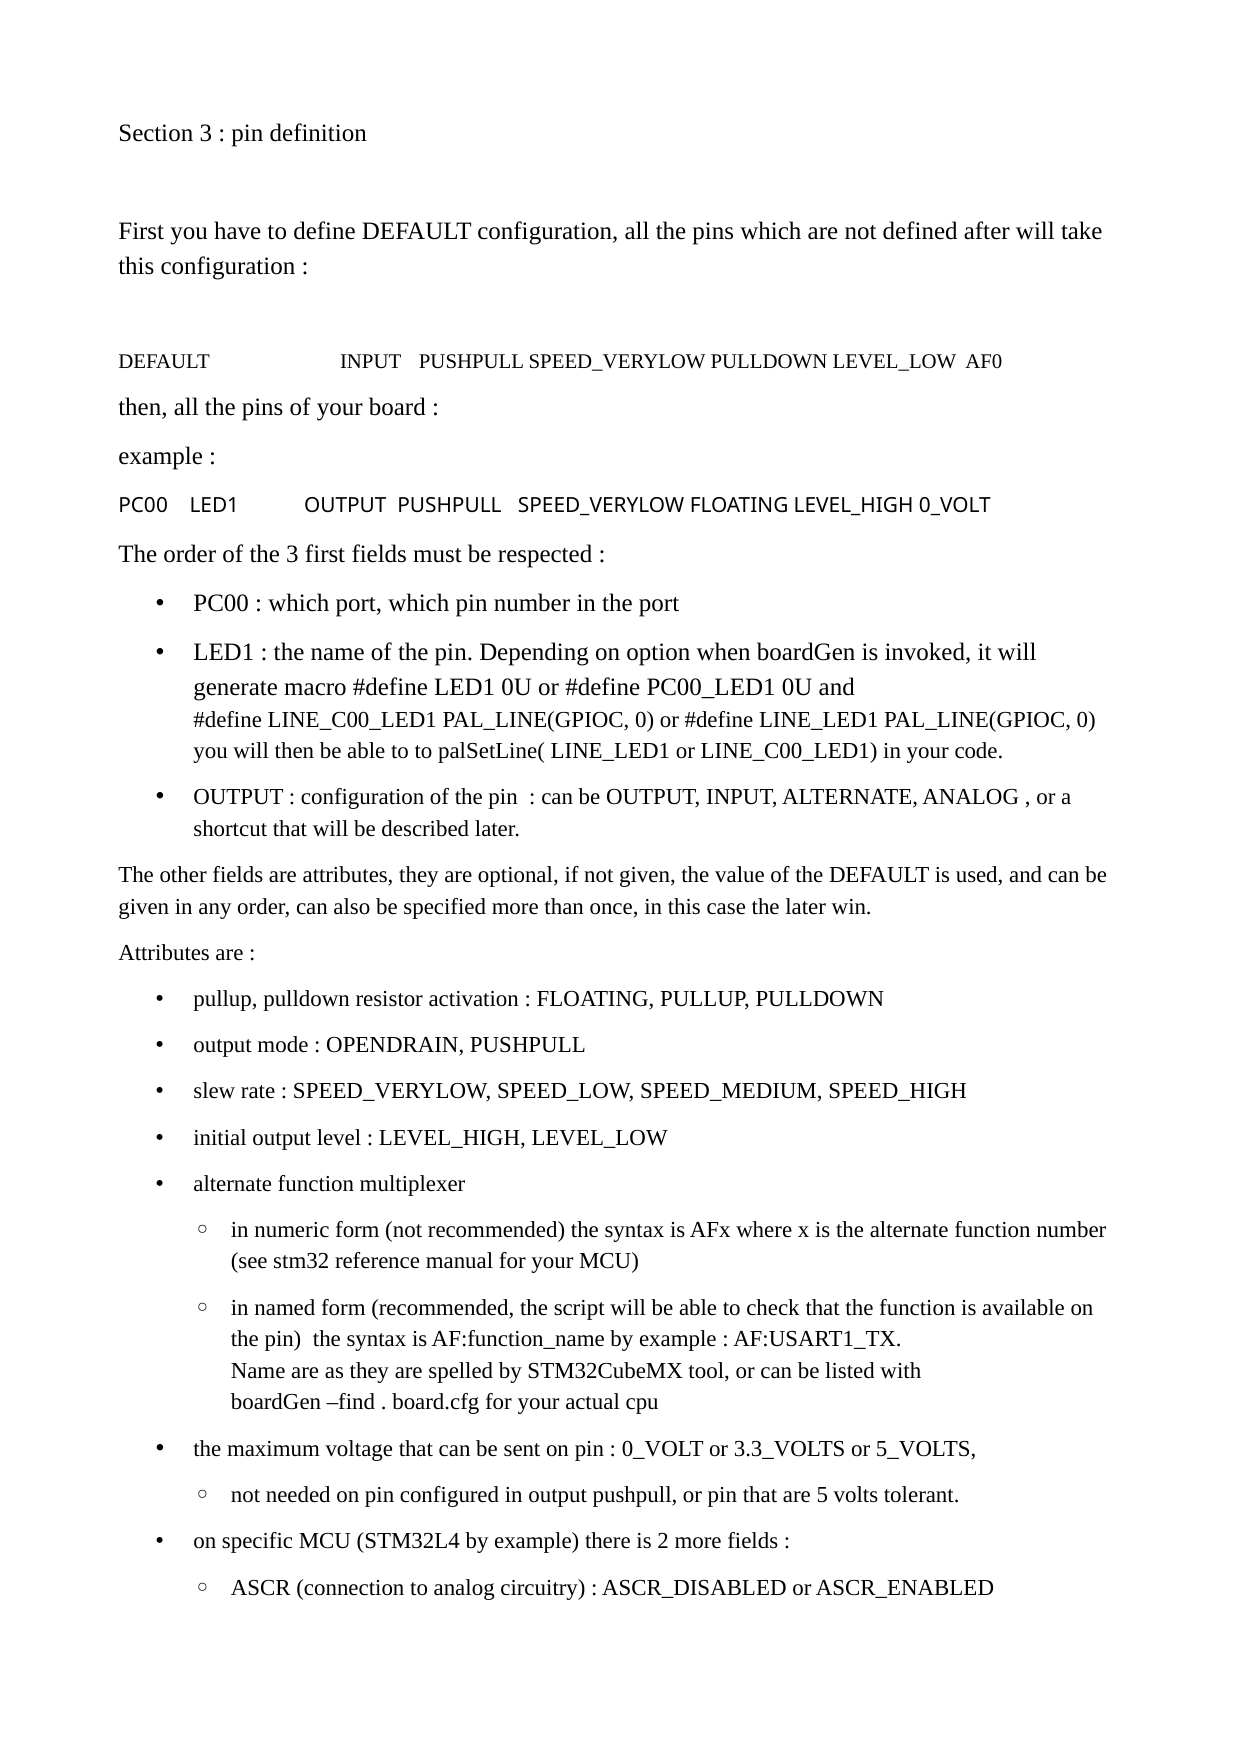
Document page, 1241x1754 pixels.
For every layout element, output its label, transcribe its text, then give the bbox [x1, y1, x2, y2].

list OUTPUT : configuration of the pin : can be OUTPUT, INPUT, ALTERNATE, ANALOG , or a shortcut that will be described later. [156, 783, 1122, 842]
text Section 3 : pin definition [118, 118, 1122, 147]
text then, all the pins of your board : [118, 392, 1122, 421]
text PC00 LED1 OUTPUT PUSHPULL SPEED_VERYLOW FLOATING LEVEL_HIGH 0_VOLT [118, 490, 1122, 519]
text The order of the 3 first fields must be respected : [118, 539, 1122, 568]
list pullup, pulldown resistor activation : FLOATING, PULLUP, PULLDOWN [156, 985, 1122, 1012]
list not needed on pin configured in output pushpull, or pin that are 5 volts tolerant. [193, 1481, 1122, 1508]
list the maximum voltage that can be sent on pin : 0_VOLT or 3.3_VOLTS or 5_VOLTS, [156, 1434, 1122, 1461]
text DEFAULT INPUT PUSHPULL SPEED_VERYLOW PULLDOWN LEVEL_LOW AF0 [118, 349, 1122, 373]
list output mode : OPENDRAIN, PUSHPULL [156, 1031, 1122, 1058]
text The other fields are attributes, they are optional, if not given, the value of the DEFAULT is used, and can be given in any order, can also be specified more than once, in this case the later win. [118, 861, 1122, 919]
list in named form (recommended, the script will be able to check that the function is available on the pin) the syntax is AF:function_name by example : AF:USART1_TX. Name are as they are spelled by STM32CubeMX tool, or can be listed with boardGen –find . board.cfg for your actual cpu [193, 1294, 1122, 1415]
text Attributes are : [118, 939, 1122, 966]
list slew rate : SPEED_VERYLOW, SPEED_LOW, SPEED_MEDIUM, SPEED_HIGH [156, 1078, 1122, 1104]
list alternate function multiplexer [156, 1170, 1122, 1196]
list LED1 : the name of the pin. Depending on option when boardGen is invoked, it will generate macro #define LED1 0U or #define PC00_LED1 0U and #define LINE_C00_LED1 PAL_LINE(GPIOC, 0) or #define LINE_LED1 PAL_LINE(GPIOC, 0) you will then be able to to palSetLine( LINE_LED1 or LINE_C00_LED1) in your code. [156, 637, 1122, 763]
text example : [118, 441, 1122, 470]
list PC00 : which port, which pin number in the port [156, 588, 1122, 617]
text First you have to define DEFAULT configuration, all the pins which are not defined after will take this configuration : [118, 216, 1122, 279]
list ASCR (connection to analog circuitry) : ASCR_DISABLED or ASCR_ENABLED [193, 1573, 1122, 1600]
list in numeric form (not recommended) the syntax is AFx where x is the alternate function number (see stm32 reference manual for your MCU) [193, 1216, 1122, 1274]
list initial output level : LEVEL_HIGH, LEVEL_LOW [156, 1124, 1122, 1150]
list on specific MCU (STM32L4 by example) there is 2 more fields : [156, 1527, 1122, 1554]
